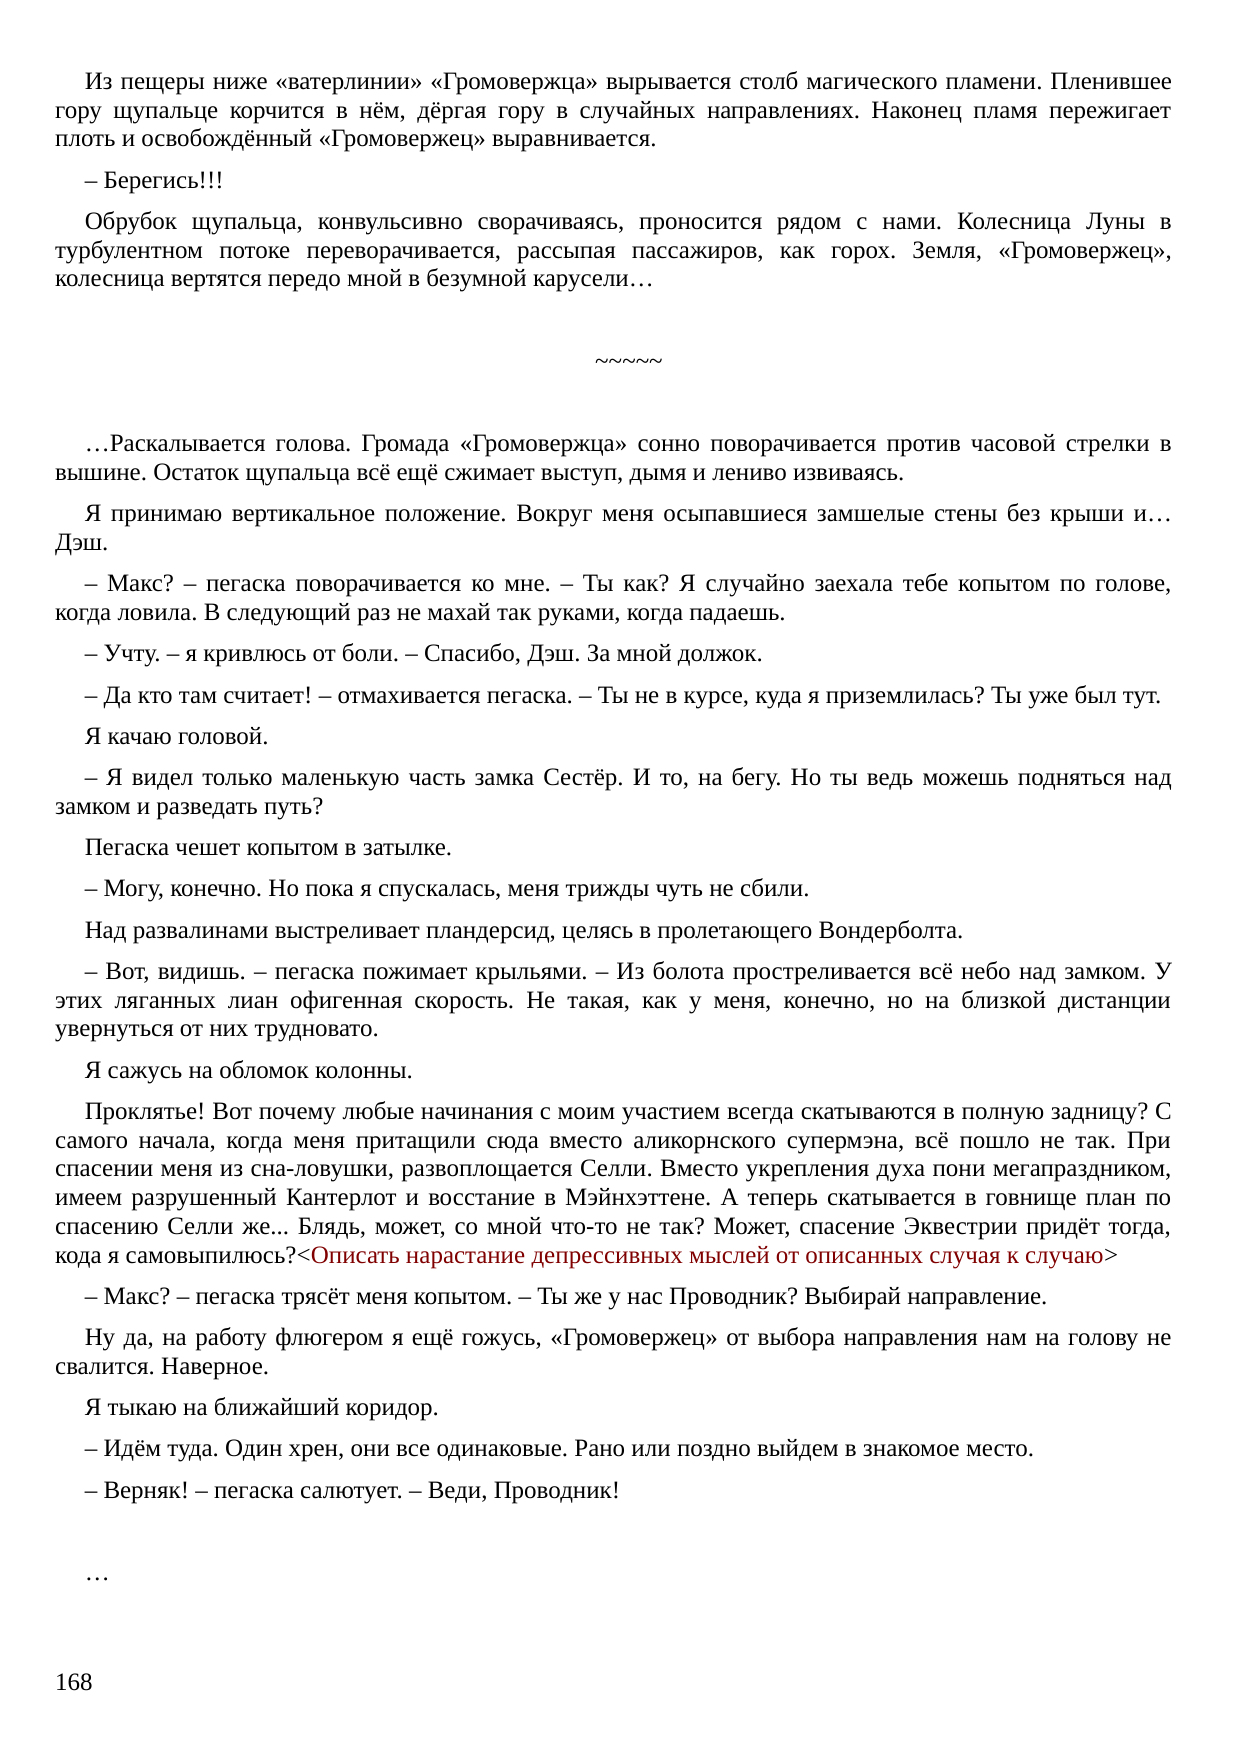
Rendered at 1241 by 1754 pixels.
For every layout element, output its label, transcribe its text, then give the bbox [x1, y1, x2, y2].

text Проклятье! Вот почему любые начинания с моим участием всегда скатываются в полную задницу? С самого начала, когда меня притащили сюда вместо аликорнского супермэна, всё пошло не так. При спасении меня из сна-ловушки, развоплощается Селли. Вместо укрепления духа пони мегапраздником, имеем разрушенный Кантерлот и восстание в Мэйнхэттене. А теперь скатывается в говнище план по спасению Селли же... Блядь, может, со мной что-то не так? Может, спасение Эквестрии придёт тогда, кода я самовыпилюсь?<Описать нарастание депрессивных мыслей от описанных случая к случаю> [55, 1096, 1173, 1268]
text – Верняк! – пегаска салютует. – Веди, Проводник! [55, 1475, 1173, 1503]
text – Могу, конечно. Но пока я спускалась, меня трижды чуть не сбили. [55, 873, 1173, 902]
text – Я видел только маленькую часть замка Сестёр. И то, на бегу. Но ты ведь можешь подняться над замком и разведать путь? [55, 762, 1173, 820]
text Ну да, на работу флюгером я ещё гожусь, «Громовержец» от выбора направления нам на голову не свалится. Наверное. [55, 1322, 1173, 1380]
text Я сажусь на обломок колонны. [55, 1055, 1173, 1083]
text – Макс? – пегаска трясёт меня копытом. – Ты же у нас Проводник? Выбирай направление. [55, 1281, 1173, 1310]
text Я качаю головой. [55, 721, 1173, 750]
text Я принимаю вертикальное положение. Вокруг меня осыпавшиеся замшелые стены без крыши и… Дэш. [55, 498, 1173, 556]
text Я тыкаю на ближайший коридор. [55, 1392, 1173, 1421]
text Над развалинами выстреливает пландерсид, целясь в пролетающего Вондерболта. [55, 915, 1173, 943]
text … [55, 1557, 1173, 1586]
text Обрубок щупальца, конвульсивно сворачиваясь, проносится рядом с нами. Колесница Луны в турбулентном потоке переворачивается, рассыпая пассажиров, как горох. Земля, «Громовержец», колесница вертятся передо мной в безумной карусели… [55, 206, 1173, 292]
text – Берегись!!! [55, 165, 1173, 193]
text – Идём туда. Один хрен, они все одинаковые. Рано или поздно выйдем в знакомое место. [55, 1433, 1173, 1462]
text – Учту. – я кривлюсь от боли. – Спасибо, Дэш. За мной должок. [55, 638, 1173, 667]
text ~~~~~ [55, 346, 1173, 375]
text – Макс? – пегаска поворачивается ко мне. – Ты как? Я случайно заехала тебе копытом по голове, когда ловила. В следующий раз не махай так руками, когда падаешь. [55, 568, 1173, 626]
text – Вот, видишь. – пегаска пожимает крыльями. – Из болота простреливается всё небо над замком. У этих ляганных лиан офигенная скорость. Не такая, как у меня, конечно, но на близкой дистанции увернуться от них трудновато. [55, 956, 1173, 1042]
text Из пещеры ниже «ватерлинии» «Громовержца» вырывается столб магического пламени. Пленившее гору щупальце корчится в нём, дёргая гору в случайных направлениях. Наконец пламя пережигает плоть и освобождённый «Громовержец» выравнивается. [55, 66, 1173, 152]
text …Раскалывается голова. Громада «Громовержца» сонно поворачивается против часовой стрелки в вышине. Остаток щупальца всё ещё сжимает выступ, дымя и лениво извиваясь. [55, 428, 1173, 486]
text Пегаска чешет копытом в затылке. [55, 832, 1173, 861]
text – Да кто там считает! – отмахивается пегаска. – Ты не в курсе, куда я приземлилась? Ты уже был тут. [55, 680, 1173, 708]
